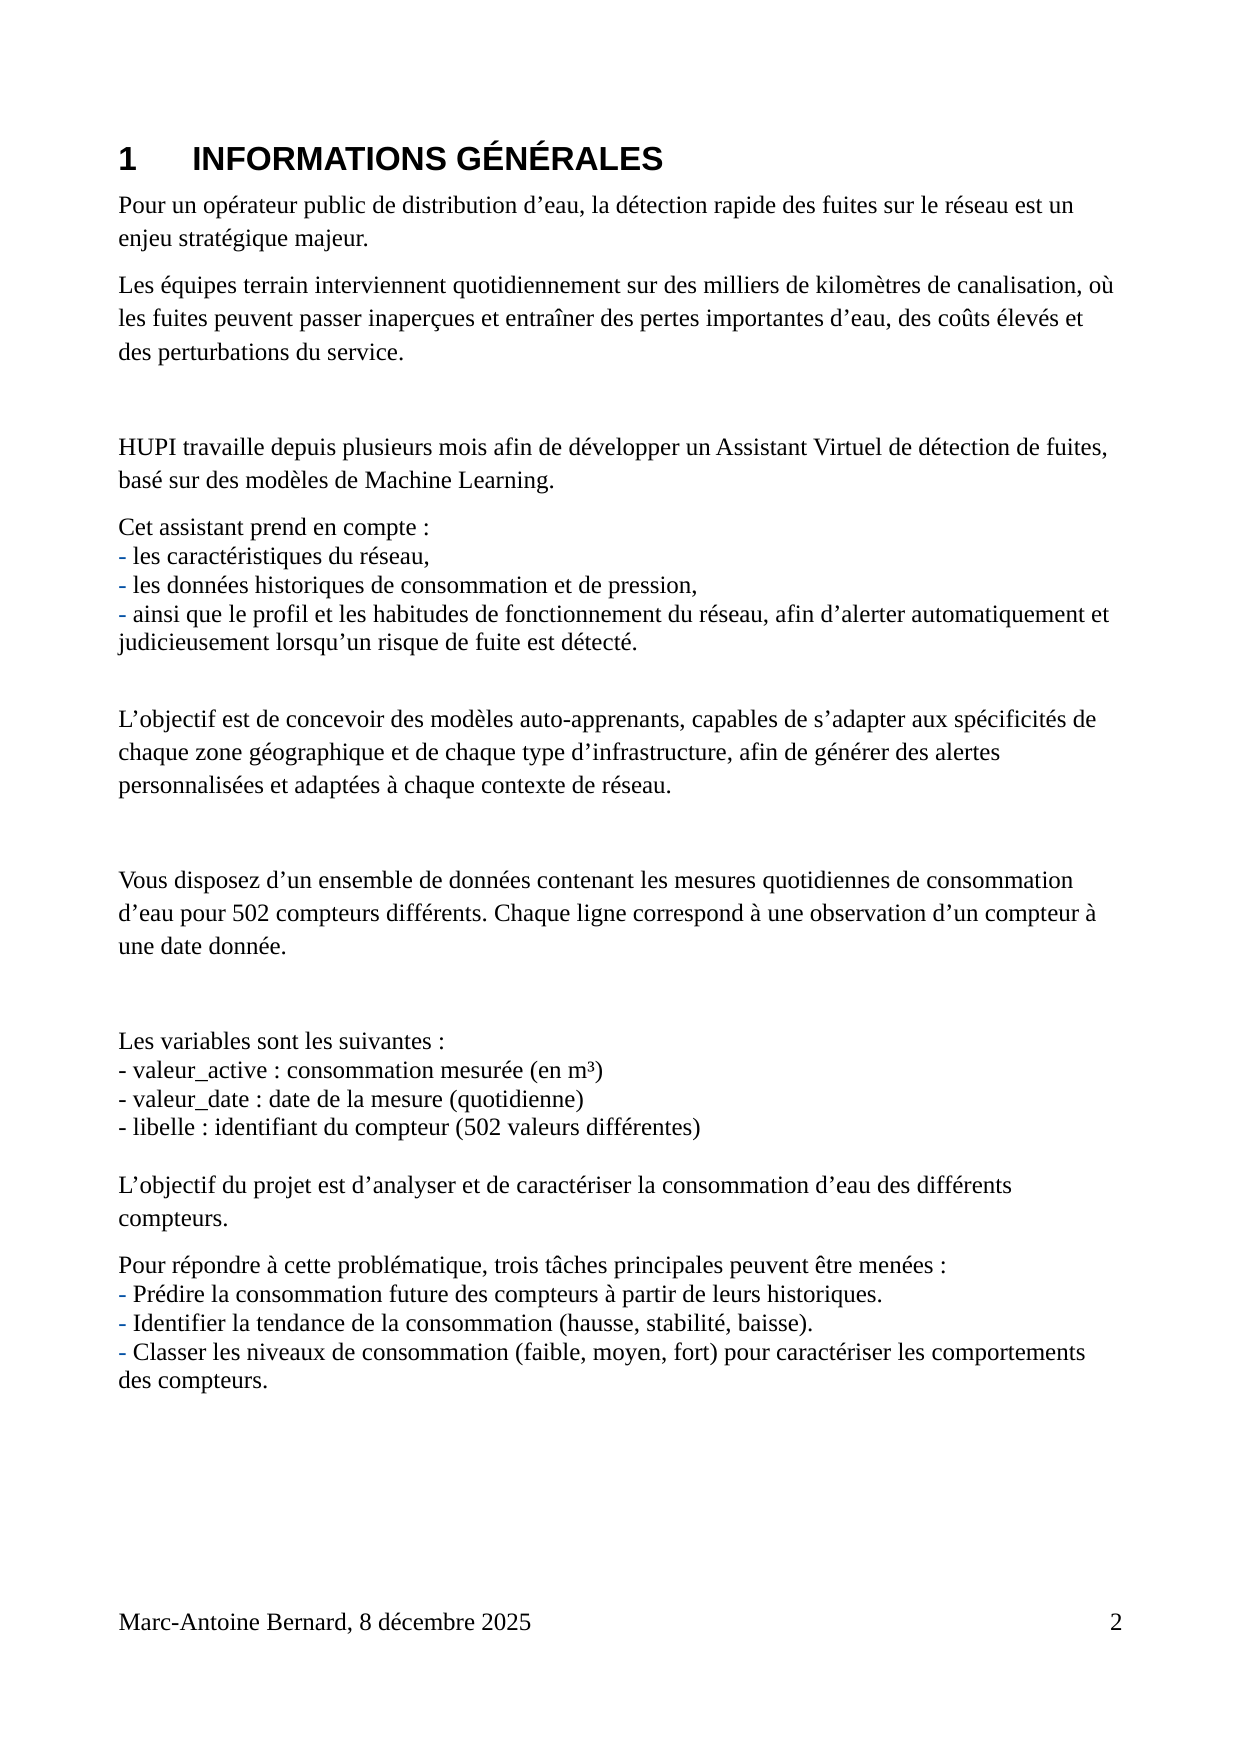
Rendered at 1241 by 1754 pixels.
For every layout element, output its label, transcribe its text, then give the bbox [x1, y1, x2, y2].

list Les variables sont les suivantes : [118, 1026, 1122, 1055]
text Pour un opérateur public de distribution d’eau, la détection rapide des fuites sur le réseau est un enjeu stratégique majeur. [118, 190, 1122, 252]
list - Classer les niveaux de consommation (faible, moyen, fort) pour caractériser les comportements des compteurs. [118, 1337, 1122, 1394]
text HUPI travaille depuis plusieurs mois afin de développer un Assistant Virtuel de détection de fuites, basé sur des modèles de Machine Learning. [118, 432, 1122, 493]
list - les données historiques de consommation et de pression, [118, 570, 1122, 599]
text L’objectif du projet est d’analyser et de caractériser la consommation d’eau des différents compteurs. [118, 1170, 1122, 1232]
list - les caractéristiques du réseau, [118, 541, 1122, 570]
text Vous disposez d’un ensemble de données contenant les mesures quotidiennes de consommation d’eau pour 502 compteurs différents. Chaque ligne correspond à une observation d’un compteur à une date donnée. [118, 865, 1122, 960]
list - Identifier la tendance de la consommation (hausse, stabilité, baisse). [118, 1308, 1122, 1337]
text Les équipes terrain interviennent quotidiennement sur des milliers de kilomètres de canalisation, où les fuites peuvent passer inaperçues et entraîner des pertes importantes d’eau, des coûts élevés et des perturbations du service. [118, 271, 1122, 365]
list - libelle : identifiant du compteur (502 valeurs différentes) [118, 1112, 1122, 1141]
text L’objectif est de concevoir des modèles auto-apprenants, capables de s’adapter aux spécificités de chaque zone géographique et de chaque type d’infrastructure, afin de générer des alertes personnalisées et adaptées à chaque contexte de réseau. [118, 704, 1122, 798]
list Cet assistant prend en compte : [118, 512, 1122, 541]
subtitle INFORMATIONS GÉNÉRALES [118, 139, 1122, 177]
list - Prédire la consommation future des compteurs à partir de leurs historiques. [118, 1279, 1122, 1308]
list - valeur_date : date de la mesure (quotidienne) [118, 1084, 1122, 1112]
list Pour répondre à cette problématique, trois tâches principales peuvent être menées : [118, 1251, 1122, 1279]
list - valeur_active : consommation mesurée (en m³) [118, 1055, 1122, 1084]
list - ainsi que le profil et les habitudes de fonctionnement du réseau, afin d’alerter automatiquement et judicieusement lorsqu’un risque de fuite est détecté. [118, 599, 1122, 656]
